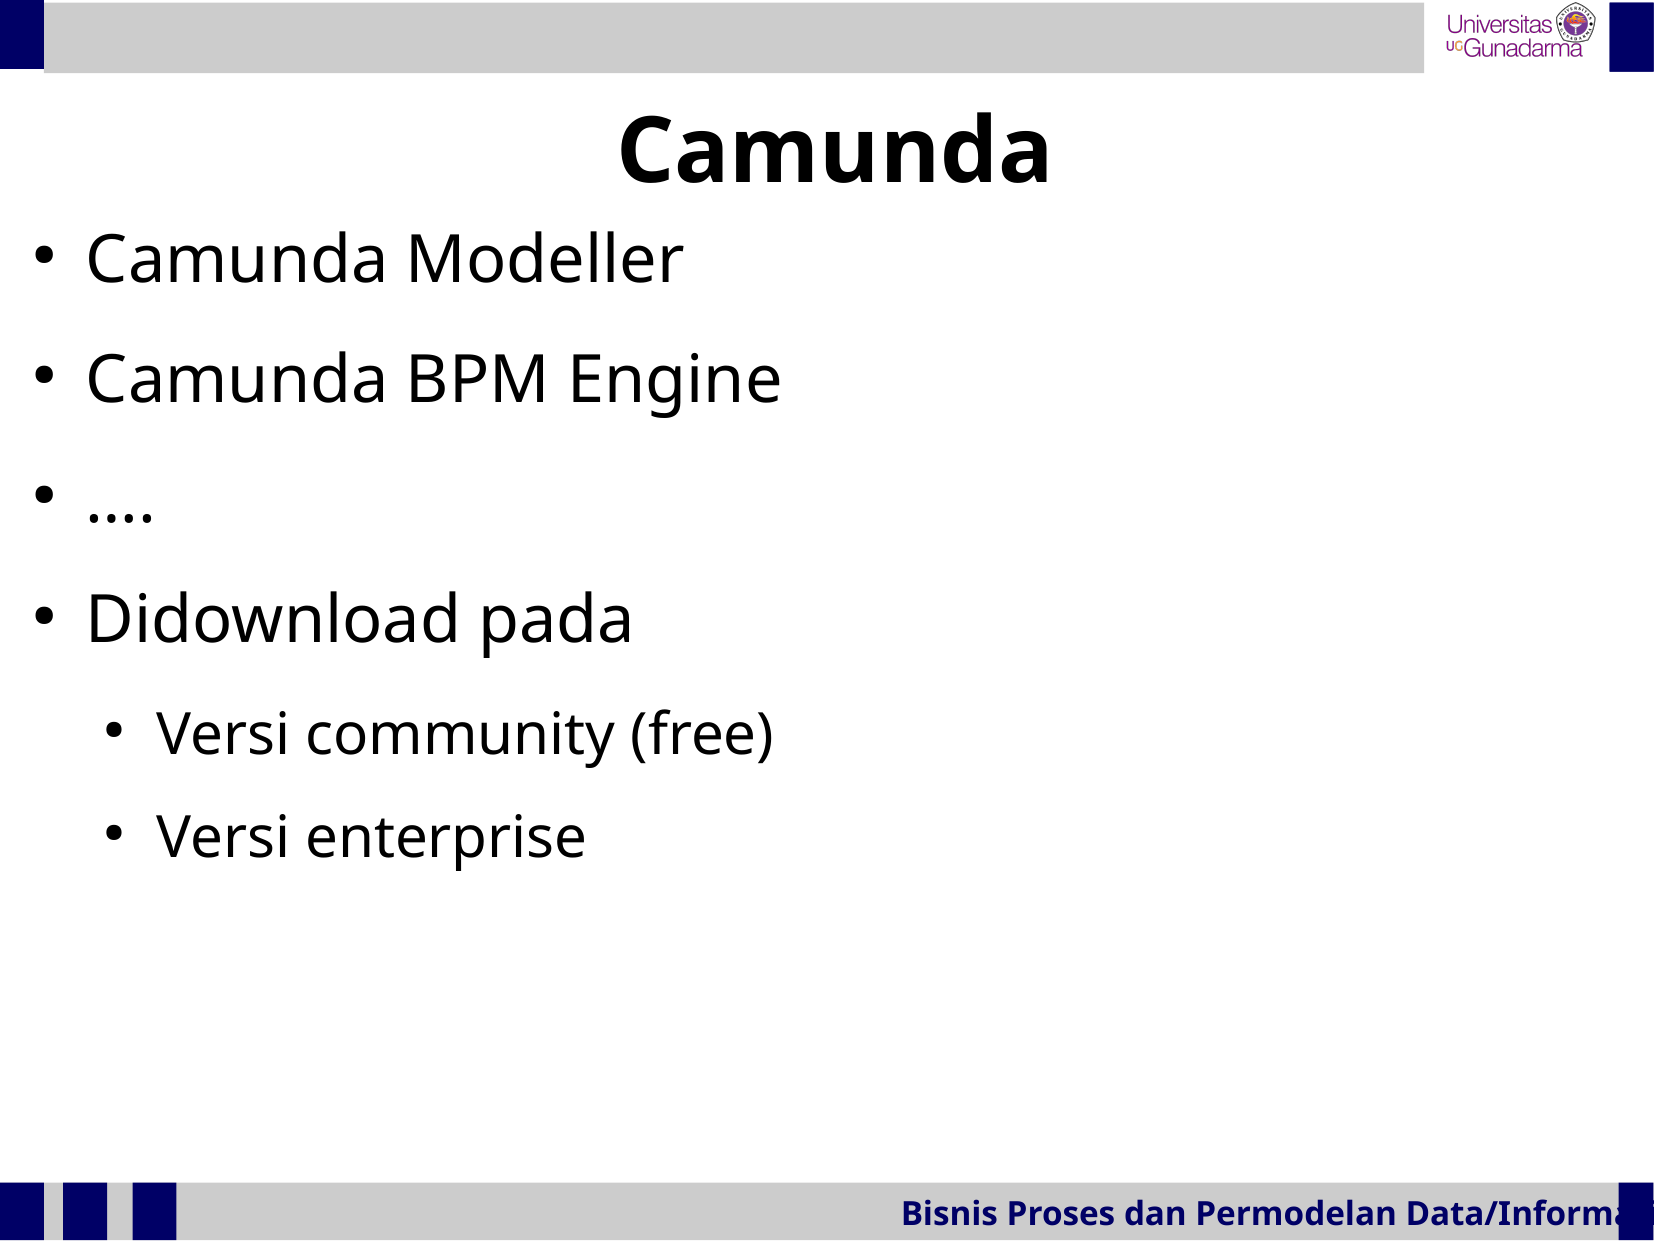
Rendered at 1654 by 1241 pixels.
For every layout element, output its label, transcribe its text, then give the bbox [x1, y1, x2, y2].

list Camunda Modeller Camunda BPM Engine …. Didownload pada Versi community (free) Versi enterprise [14, 210, 1630, 1171]
title Camunda [78, 84, 1592, 210]
picture [1437, 2, 1610, 62]
